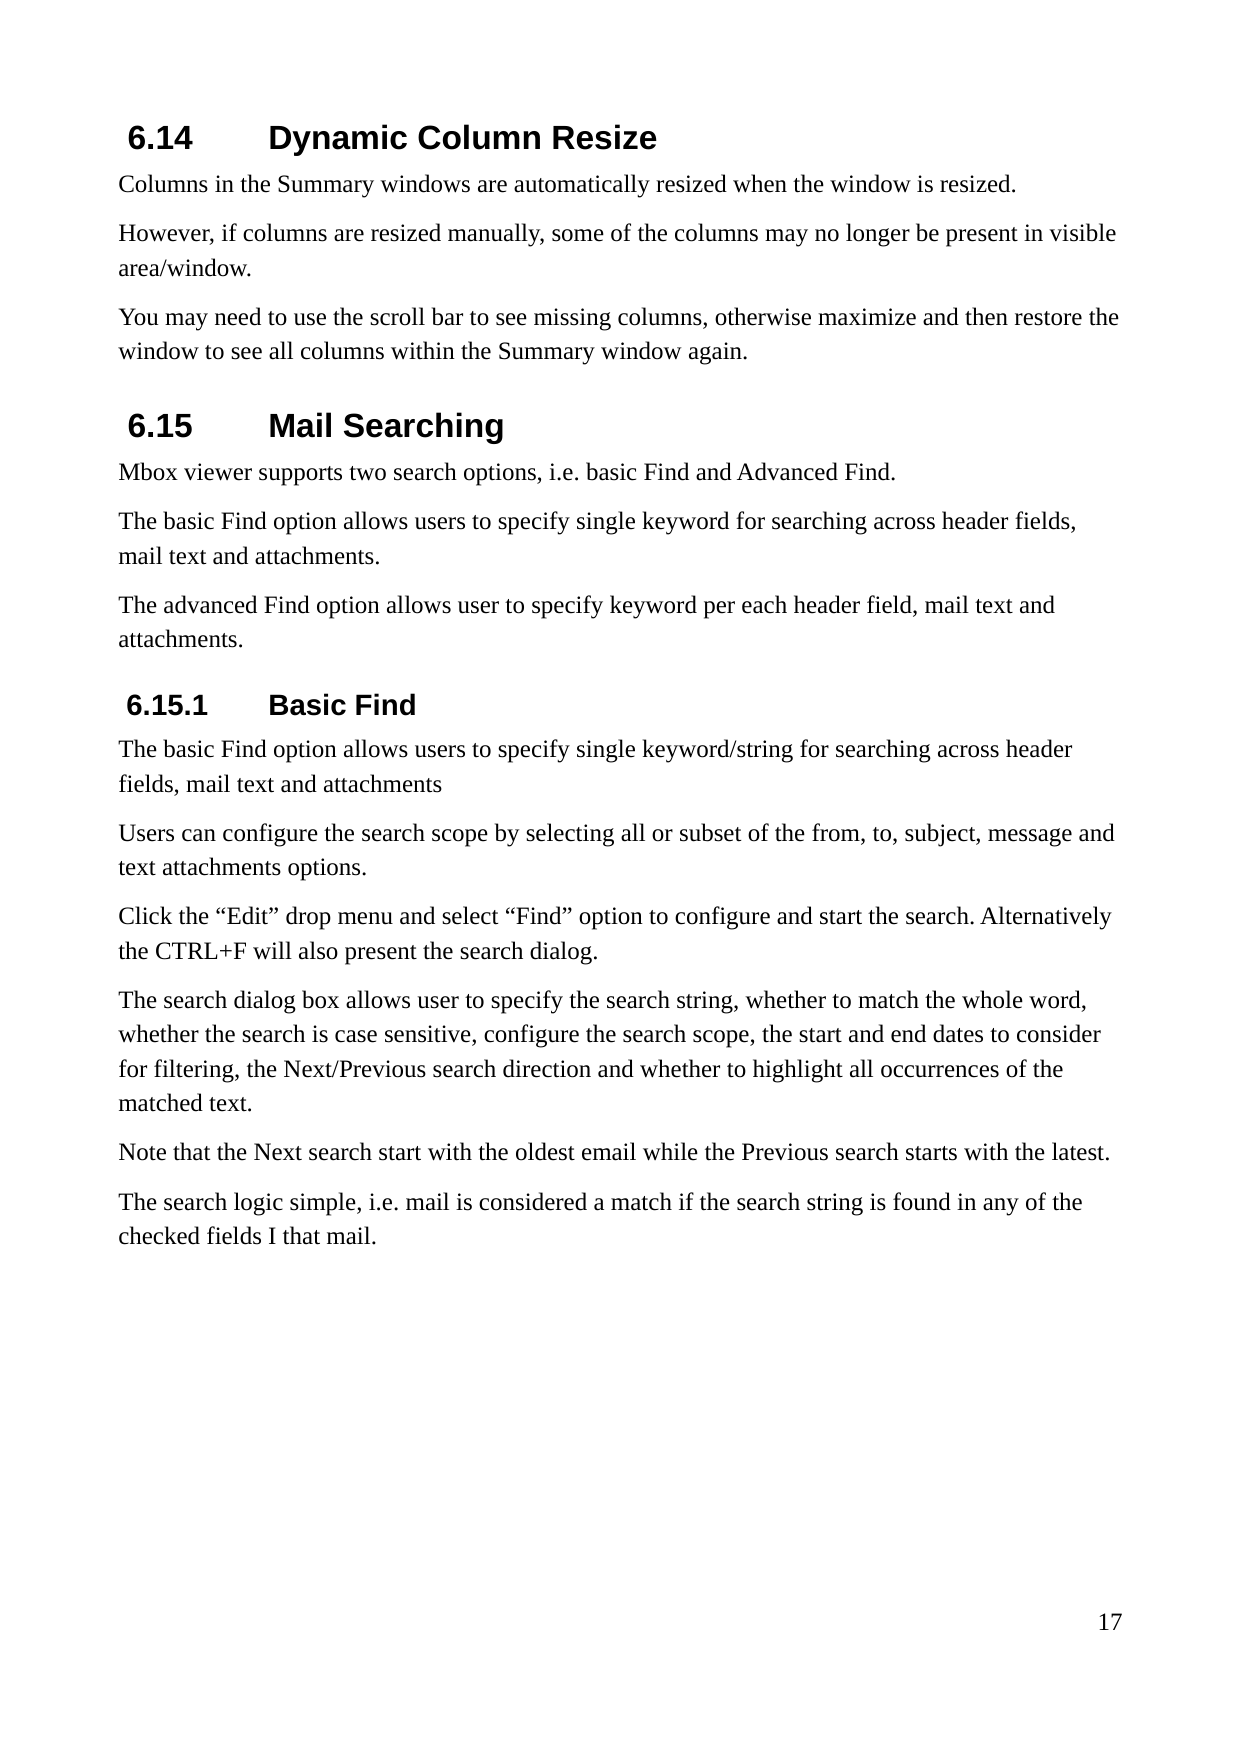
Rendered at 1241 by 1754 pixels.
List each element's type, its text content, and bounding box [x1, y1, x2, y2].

text Click the “Edit” drop menu and select “Find” option to configure and start the search. Alternatively the CTRL+F will also present the search dialog. [118, 901, 1122, 965]
text The search logic simple, i.e. mail is considered a match if the search string is found in any of the checked fields I that mail. [118, 1187, 1122, 1250]
text The basic Find option allows users to specify single keyword/string for searching across header fields, mail text and attachments [118, 734, 1122, 798]
text Users can configure the search scope by selecting all or subset of the from, to, subject, message and text attachments options. [118, 818, 1122, 881]
subtitle Dynamic Column Resize [118, 118, 1122, 157]
text Note that the Next search start with the oldest email while the Previous search starts with the latest. [118, 1137, 1122, 1166]
subtitle Basic Find [118, 688, 1122, 722]
text The search dialog box allows user to specify the search string, whether to match the whole word, whether the search is case sensitive, configure the search scope, the start and end dates to consider for filtering, the Next/Previous search direction and whether to highlight all occurrences of the matched text. [118, 985, 1122, 1117]
text The advanced Find option allows user to specify keyword per each header field, mail text and attachments. [118, 590, 1122, 653]
text However, if columns are resized manually, some of the columns may no longer be present in visible area/window. [118, 218, 1122, 282]
subtitle Mail Searching [118, 406, 1122, 445]
text You may need to use the scroll bar to see missing columns, otherwise maximize and then restore the window to see all columns within the Summary window again. [118, 302, 1122, 365]
text The basic Find option allows users to specify single keyword for searching across header fields, mail text and attachments. [118, 506, 1122, 570]
text Columns in the Summary windows are automatically resized when the window is resized. [118, 169, 1122, 198]
text Mbox viewer supports two search options, i.e. basic Find and Advanced Find. [118, 457, 1122, 486]
